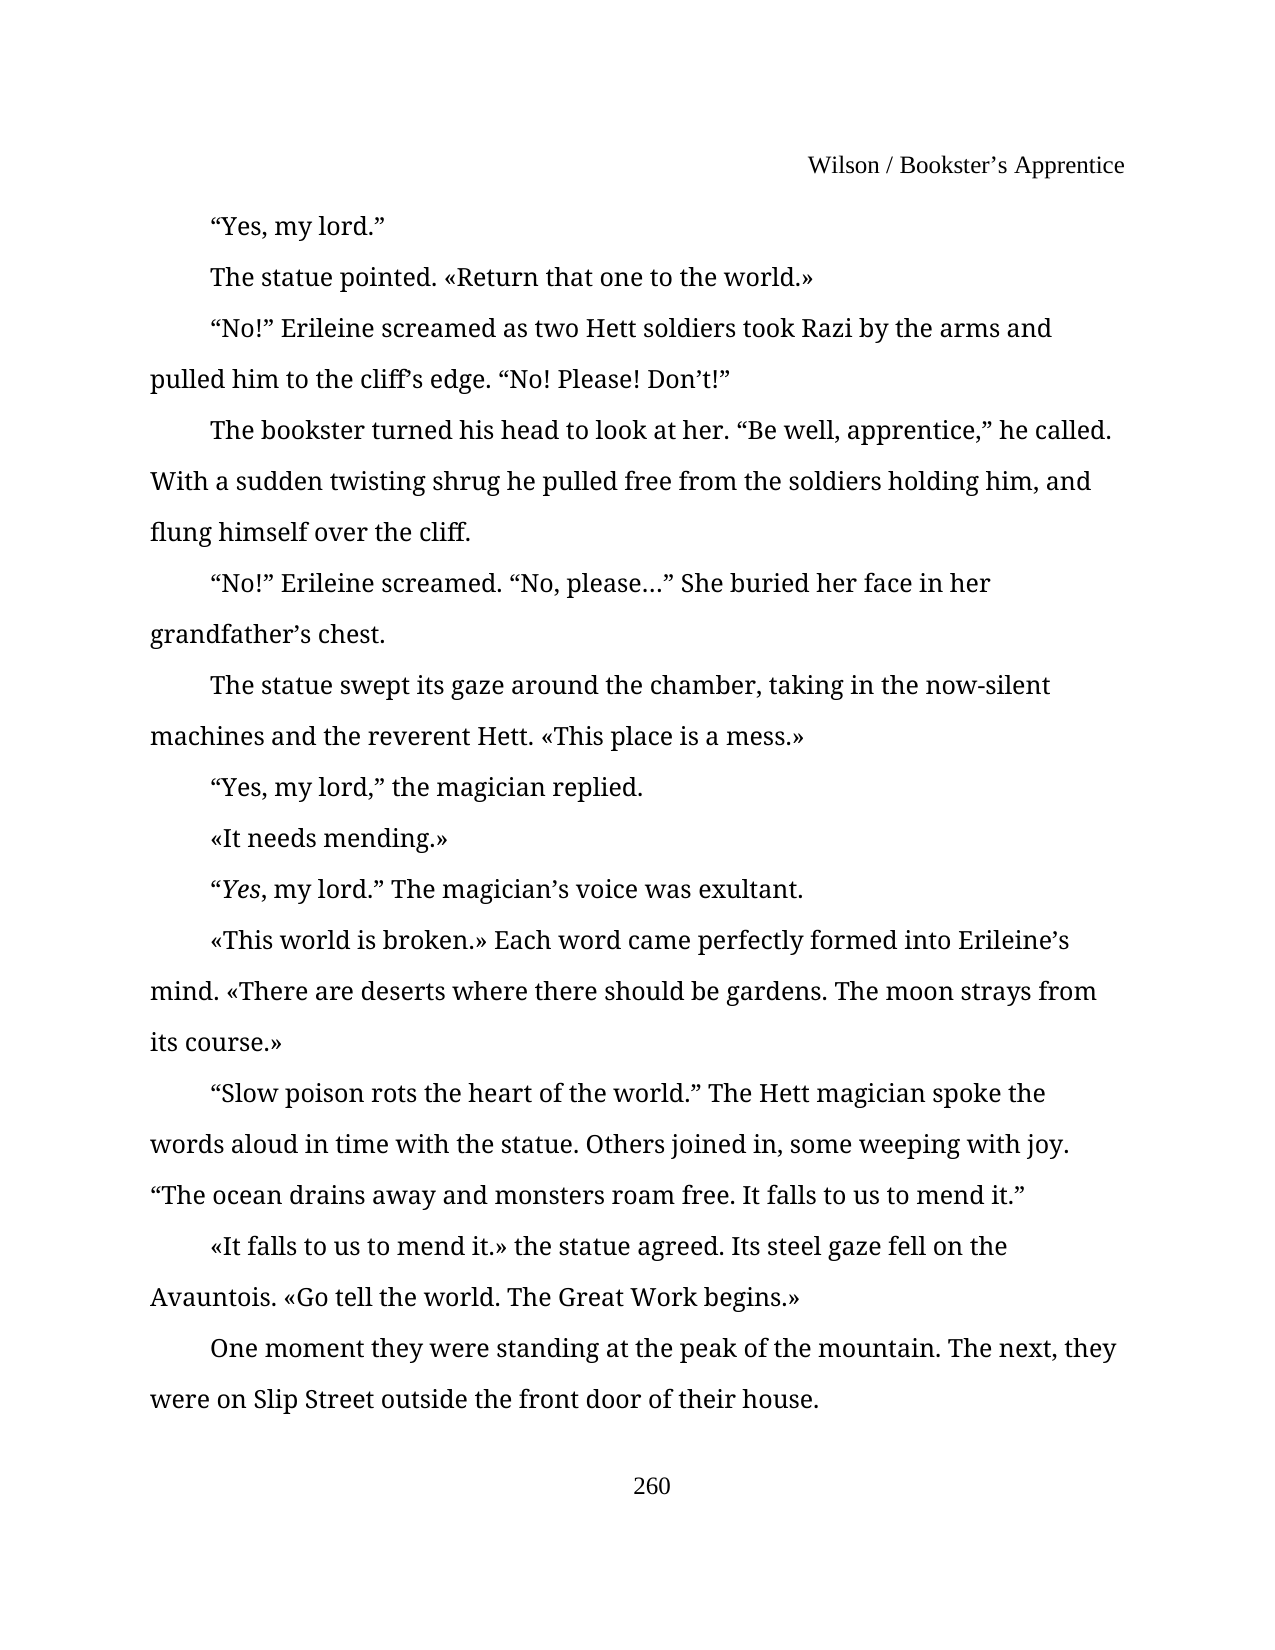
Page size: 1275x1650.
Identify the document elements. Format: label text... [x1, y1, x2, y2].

text “Yes, my lord.” The magician’s voice was exultant. [150, 872, 1125, 906]
text The statue swept its gaze around the chamber, taking in the now-silent machines and the reverent Hett. «This place is a mess.» [150, 668, 1125, 753]
text The statue pointed. «Return that one to the world.» [150, 259, 1125, 293]
text “No!” Erileine screamed. “No, please…” She buried her face in her grandfather’s chest. [150, 566, 1125, 651]
text «It falls to us to mend it.» the statue agreed. Its steel gaze fell on the Avauntois. «Go tell the world. The Great Work begins.» [150, 1229, 1125, 1314]
text «This world is broken.» Each word came perfectly formed into Erileine’s mind. «There are deserts where there should be gardens. The moon strays from its course.» [150, 923, 1125, 1059]
text “Yes, my lord,” the magician replied. [150, 770, 1125, 804]
text One moment they were standing at the peak of the mountain. The next, they were on Slip Street outside the front door of their house. [150, 1331, 1125, 1416]
text “Slow poison rots the heart of the world.” The Hett magician spoke the words aloud in time with the statue. Others joined in, some weeping with joy. “The ocean drains away and monsters roam free. It falls to us to mend it.” [150, 1076, 1125, 1212]
text “Yes, my lord.” [150, 208, 1125, 242]
text «It needs mending.» [150, 821, 1125, 855]
text The bookster turned his head to look at her. “Be well, apprentice,” he called. With a sudden twisting shrug he pulled free from the soldiers holding him, and flung himself over the cliff. [150, 412, 1125, 548]
text “No!” Erileine screamed as two Hett soldiers took Razi by the arms and pulled him to the cliff’s edge. “No! Please! Don’t!” [150, 310, 1125, 395]
